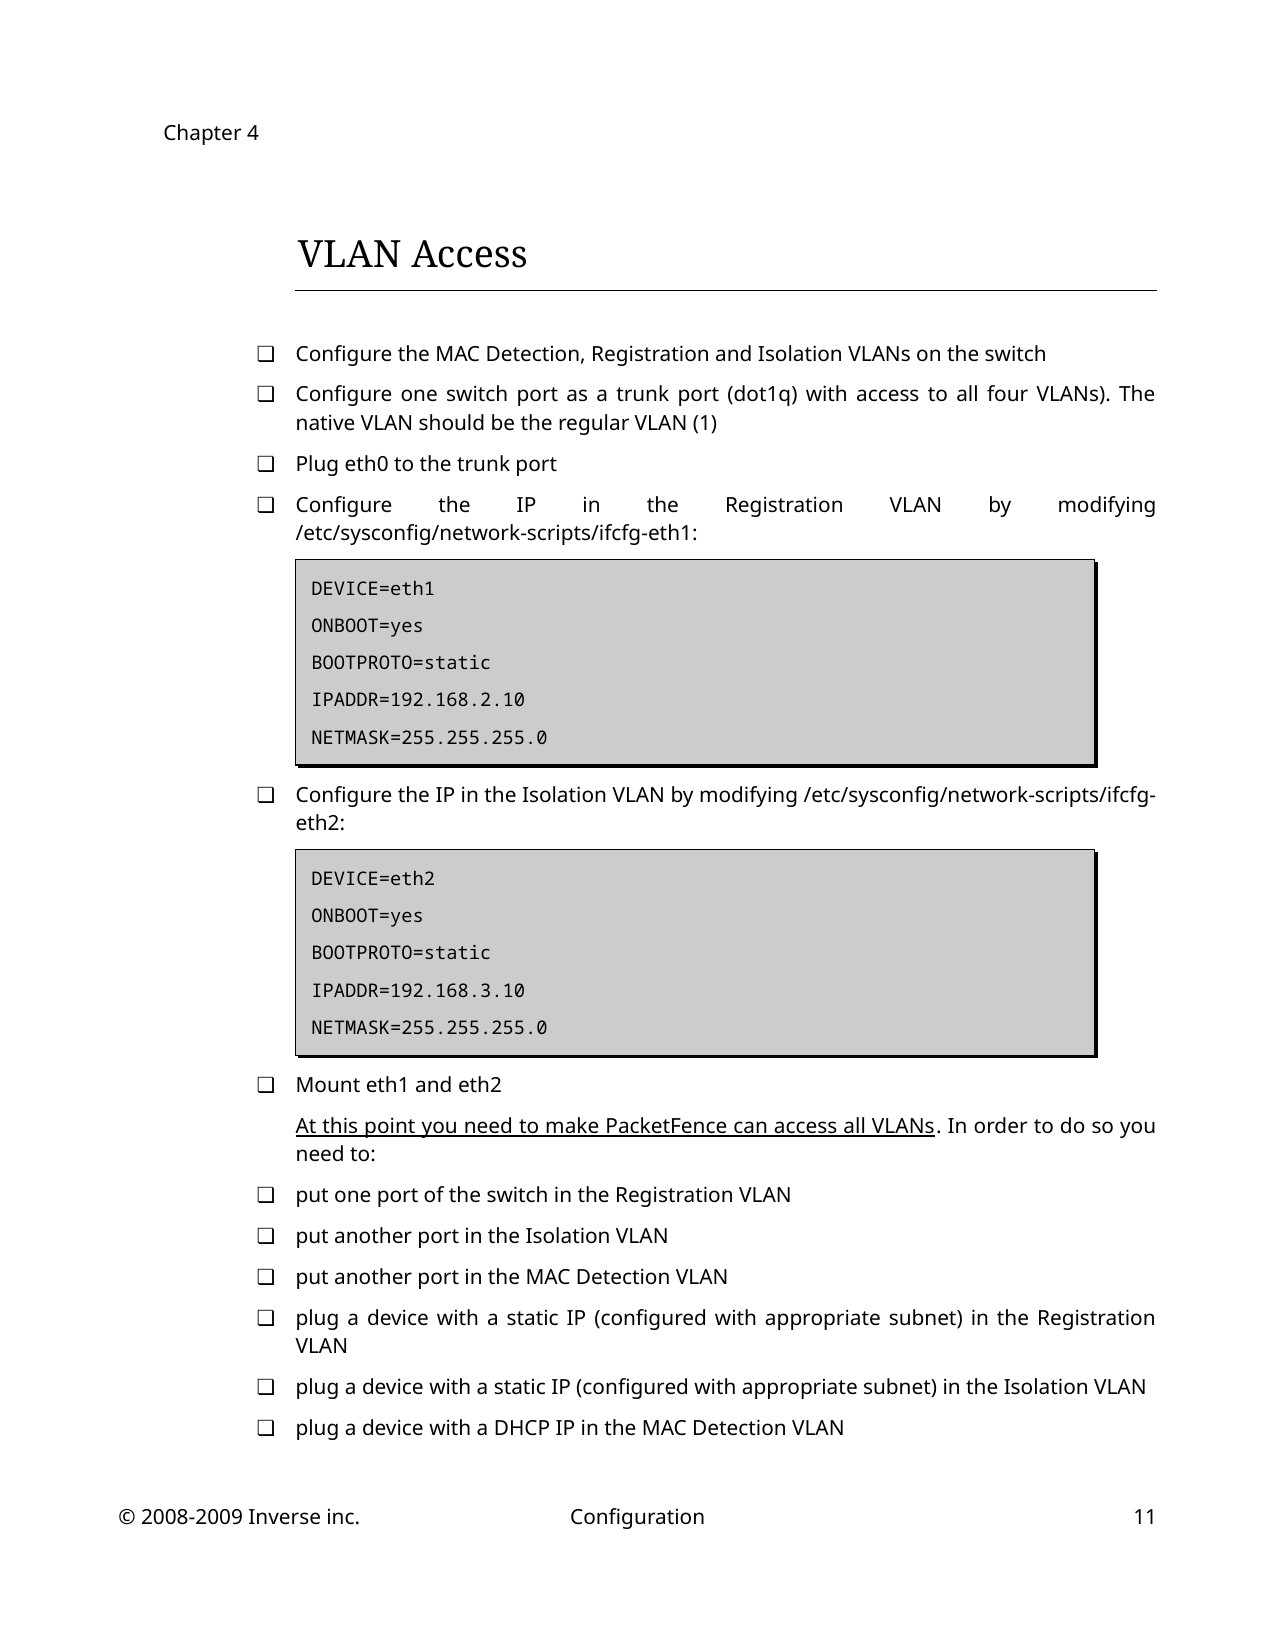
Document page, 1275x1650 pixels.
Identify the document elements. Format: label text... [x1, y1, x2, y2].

list ❏ plug a device with a DHCP IP in the MAC Detection VLAN [256, 1413, 1157, 1442]
text ONBOOT=yes [296, 887, 1094, 924]
text IPADDR=192.168.3.10 [296, 961, 1094, 998]
list ❏ Plug eth0 to the trunk port [256, 449, 1157, 477]
list ❏ Configure the IP in the Isolation VLAN by modifying /etc/sysconfig/network-scripts/ifcfg-eth2: [256, 780, 1157, 837]
text DEVICE=eth1 [296, 560, 1094, 596]
text At this point you need to make PacketFence can access all VLANs. In order to do so you need to: [295, 1111, 1157, 1168]
text BOOTPROTO=static [296, 633, 1094, 671]
list ❏ Configure the IP in the Registration VLAN by modifying /etc/sysconfig/network-scripts/ifcfg-eth1: [256, 490, 1157, 547]
list ❏ Configure the MAC Detection, Registration and Isolation VLANs on the switch [256, 339, 1157, 367]
list ❏ Mount eth1 and eth2 [256, 1070, 1157, 1099]
list ❏ put one port of the switch in the Registration VLAN [256, 1181, 1157, 1209]
text BOOTPROTO=static [296, 924, 1094, 961]
list ❏ plug a device with a static IP (configured with appropriate subnet) in the Isolation VLAN [256, 1372, 1157, 1401]
text NETMASK=255.255.255.0 [296, 998, 1094, 1055]
list ❏ plug a device with a static IP (configured with appropriate subnet) in the Registration VLAN [256, 1303, 1157, 1360]
text DEVICE=eth2 [296, 850, 1094, 887]
list ❏ Configure one switch port as a trunk port (dot1q) with access to all four VLANs). The native VLAN should be the regular VLAN (1) [256, 379, 1157, 436]
text IPADDR=192.168.2.10 [296, 671, 1094, 708]
list ❏ put another port in the Isolation VLAN [256, 1221, 1157, 1250]
list ❏ put another port in the MAC Detection VLAN [256, 1262, 1157, 1291]
text NETMASK=255.255.255.0 [296, 708, 1094, 764]
text ONBOOT=yes [296, 596, 1094, 633]
subtitle VLAN Access [295, 176, 1157, 290]
